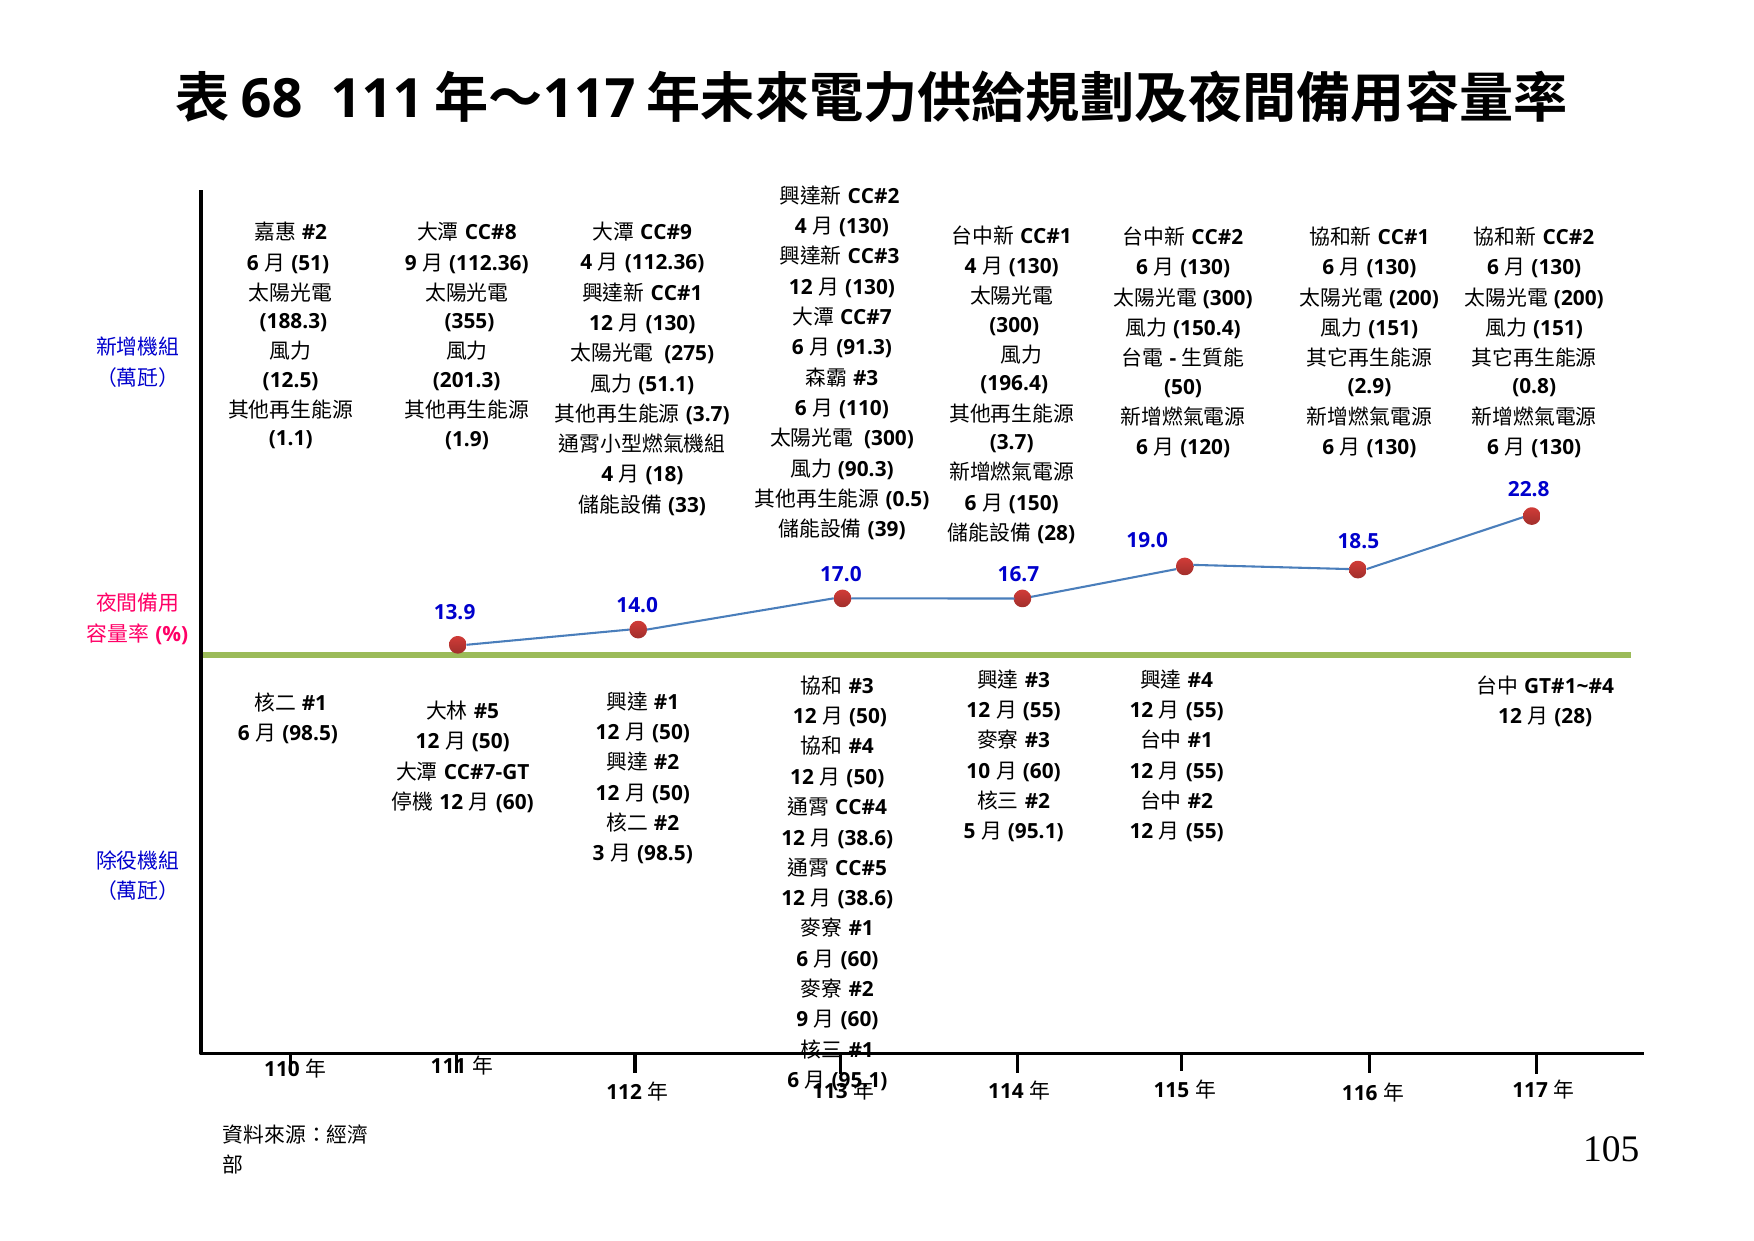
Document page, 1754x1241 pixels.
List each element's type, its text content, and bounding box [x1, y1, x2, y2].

text 表68 111年～117年未來電力供給規劃及夜間備用容量率 [103, 38, 1639, 151]
